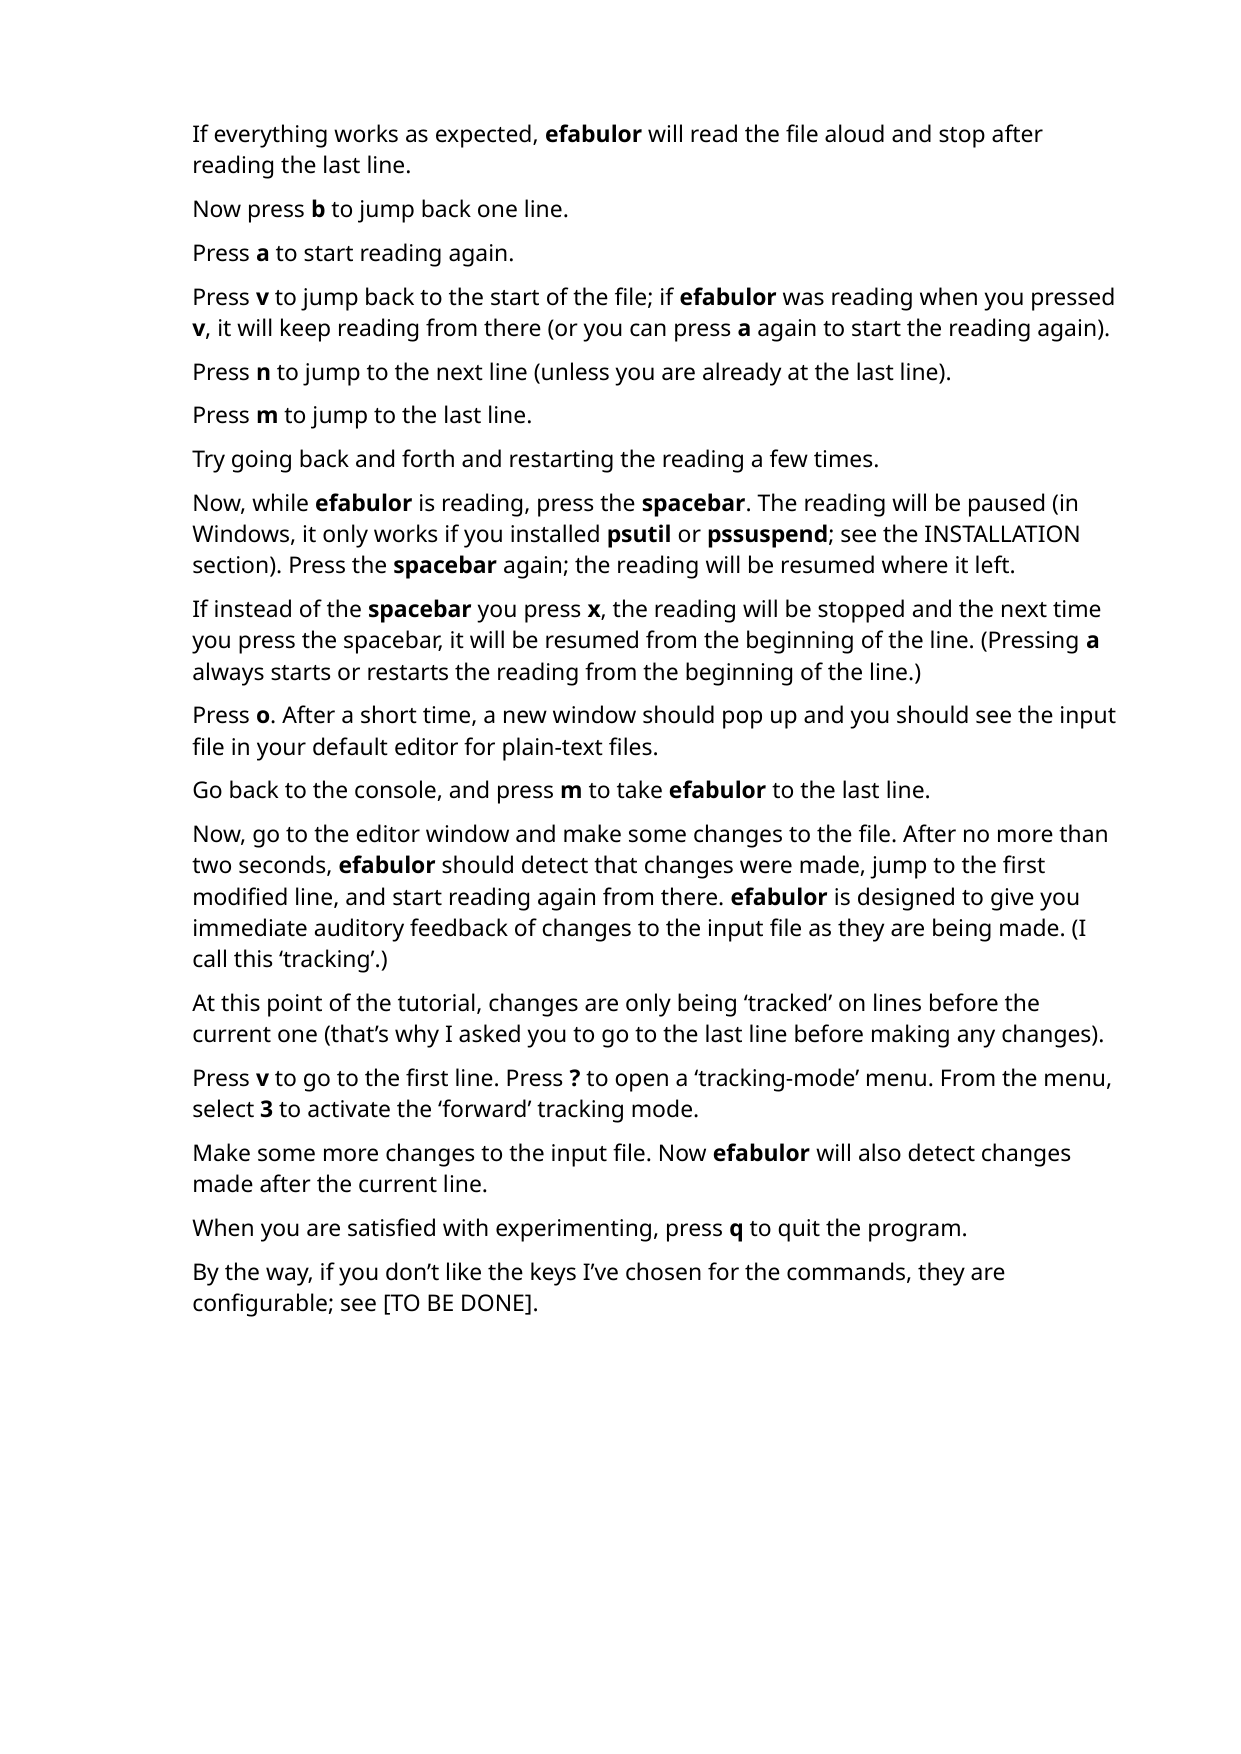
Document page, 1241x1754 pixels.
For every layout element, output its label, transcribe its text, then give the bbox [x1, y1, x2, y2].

text If everything works as expected, efabulor will read the file aloud and stop after reading the last line. [192, 118, 1122, 181]
text Press v to go to the first line. Press ? to open a ‘tracking-mode’ menu. From the menu, select 3 to activate the ‘forward’ tracking mode. [192, 1062, 1122, 1124]
text At this point of the tutorial, changes are only being ‘tracked’ on lines before the current one (that’s why I asked you to go to the last line before making any changes). [192, 987, 1122, 1049]
text Now press b to jump back one line. [192, 193, 1122, 224]
text Make some more changes to the input file. Now efabulor will also detect changes made after the current line. [192, 1137, 1122, 1199]
text Press v to jump back to the start of the file; if efabulor was reading when you pressed v, it will keep reading from there (or you can press a again to start the reading again). [192, 281, 1122, 343]
text Go back to the console, and press m to take efabulor to the last line. [192, 774, 1122, 806]
text Press n to jump to the next line (unless you are already at the last line). [192, 356, 1122, 387]
text Now, while efabulor is reading, press the spacebar. The reading will be paused (in Windows, it only works if you installed psutil or pssuspend; see the INSTALLATION section). Press the spacebar again; the reading will be resumed where it left. [192, 487, 1122, 581]
text By the way, if you don’t like the keys I’ve chosen for the commands, they are configurable; see [TO BE DONE]. [192, 1256, 1122, 1318]
text Press m to jump to the last line. [192, 399, 1122, 431]
text If instead of the spacebar you press x, the reading will be stopped and the next time you press the spacebar, it will be resumed from the beginning of the line. (Pressing a always starts or restarts the reading from the beginning of the line.) [192, 593, 1122, 687]
text Now, go to the editor window and make some changes to the file. After no more than two seconds, efabulor should detect that changes were made, jump to the first modified line, and start reading again from there. efabulor is designed to give you immediate auditory feedback of changes to the input file as they are being made. (I call this ‘tracking’.) [192, 818, 1122, 974]
text Press a to start reading again. [192, 237, 1122, 268]
text Press o. After a short time, a new window should pop up and you should see the input file in your default editor for plain-text files. [192, 699, 1122, 762]
text When you are satisfied with experimenting, press q to quit the program. [192, 1212, 1122, 1243]
text Try going back and forth and restarting the reading a few times. [192, 443, 1122, 474]
